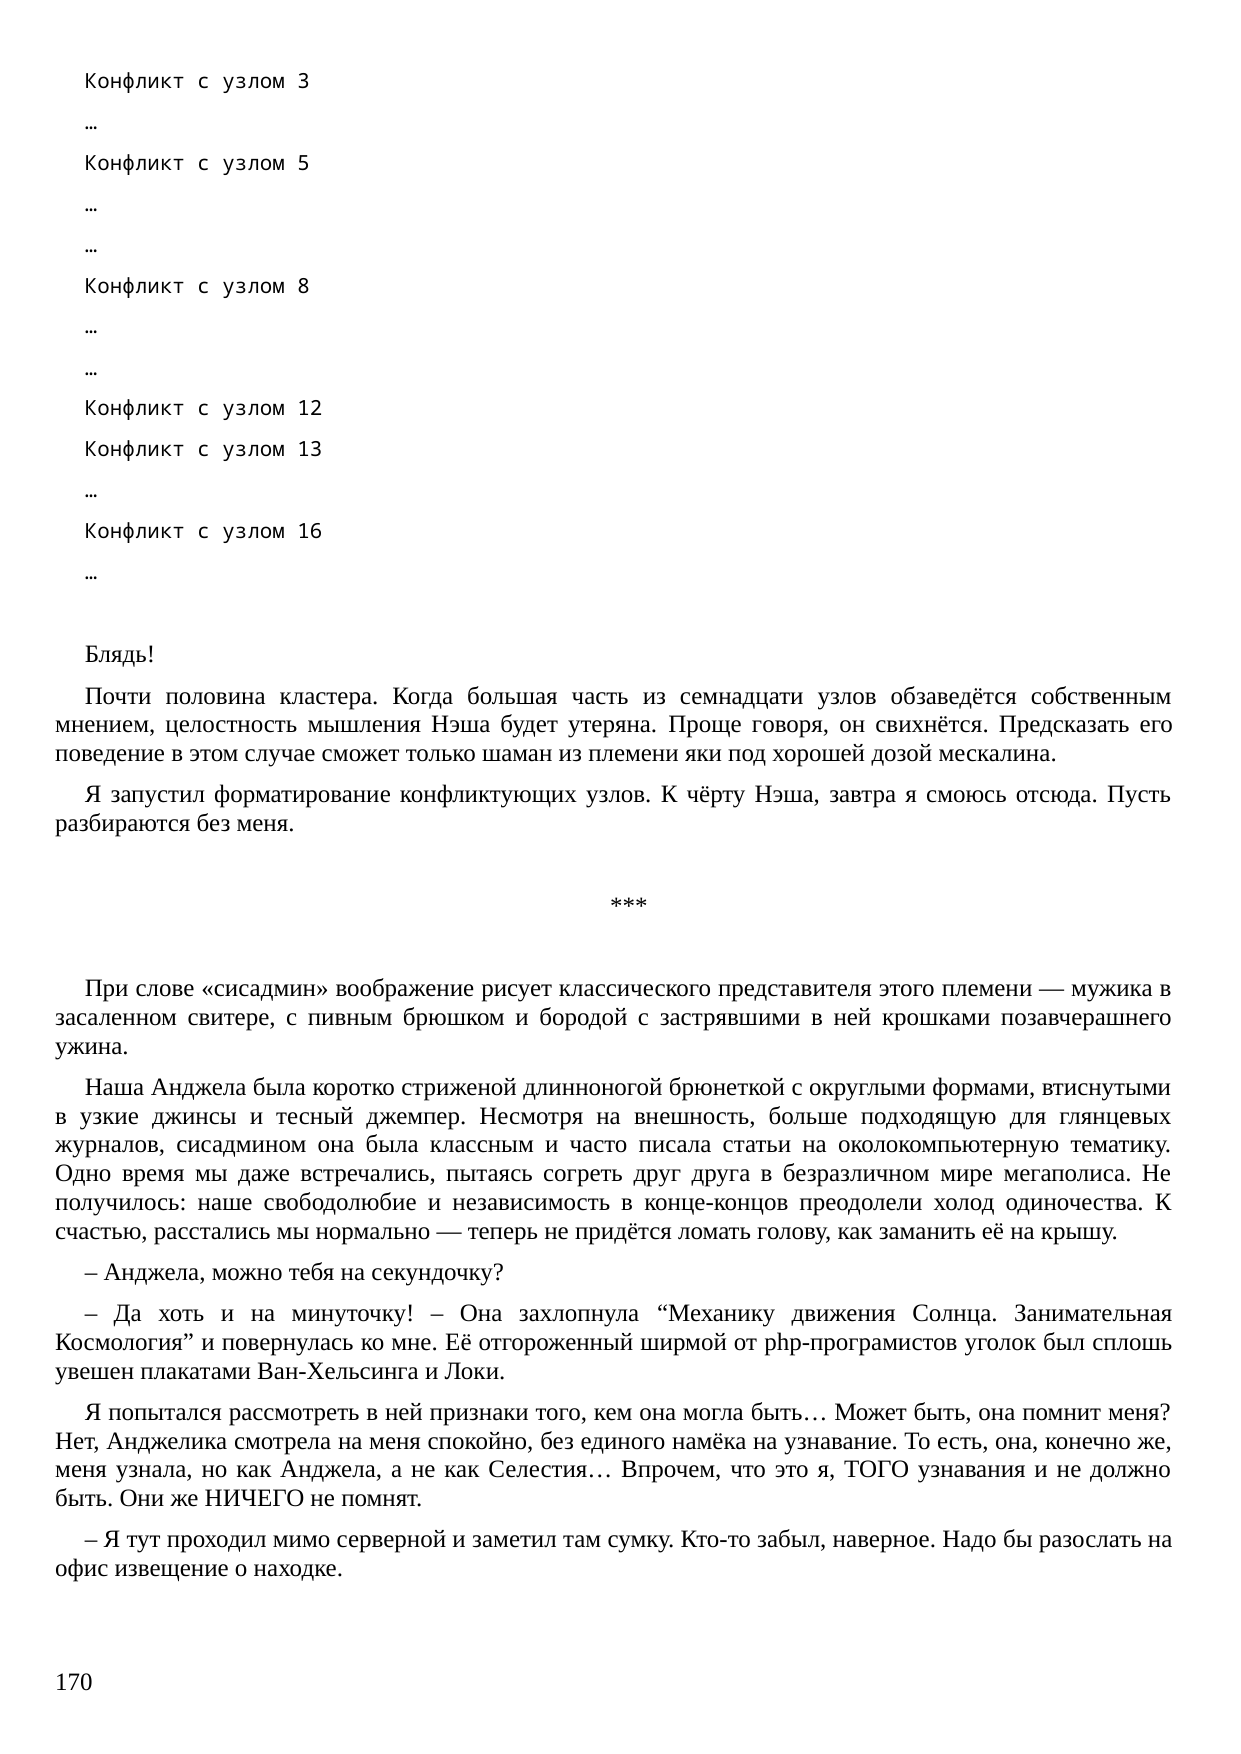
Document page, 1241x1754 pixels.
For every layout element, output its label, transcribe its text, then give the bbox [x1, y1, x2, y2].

text Конфликт с узлом 13 [55, 434, 1173, 463]
text Конфликт с узлом 12 [55, 393, 1173, 422]
text – Я тут проходил мимо серверной и заметил там сумку. Кто-то забыл, наверное. Надо бы разослать на офис извещение о находке. [55, 1524, 1173, 1582]
text … [55, 353, 1173, 381]
text Конфликт с узлом 16 [55, 516, 1173, 545]
text … [55, 475, 1173, 504]
text *** [55, 891, 1173, 919]
text Почти половина кластера. Когда большая часть из семнадцати узлов обзаведётся собственным мнением, целостность мышления Нэша будет утеряна. Проще говоря, он свихнётся. Предсказать его поведение в этом случае сможет только шаман из племени яки под хорошей дозой мескалина. [55, 681, 1173, 767]
text … [55, 557, 1173, 586]
text – Да хоть и на минуточку! – Она захлопнула “Механику движения Солнца. Занимательная Космология” и повернулась ко мне. Её отгороженный ширмой от php-програмистов уголок был сплошь увешен плакатами Ван-Хельсинга и Локи. [55, 1298, 1173, 1384]
text … [55, 312, 1173, 340]
text – Анджела, можно тебя на секундочку? [55, 1257, 1173, 1286]
text Конфликт с узлом 5 [55, 148, 1173, 176]
text Наша Анджела была коротко стриженой длинноногой брюнеткой с округлыми формами, втиснутыми в узкие джинсы и тесный джемпер. Несмотря на внешность, больше подходящую для глянцевых журналов, сисадмином она была классным и часто писала статьи на околокомпьютерную тематику. Одно время мы даже встречались, пытаясь согреть друг друга в безразличном мире мегаполиса. Не получилось: наше свободолюбие и независимость в конце-концов преодолели холод одиночества. К счастью, расстались мы нормально — теперь не придётся ломать голову, как заманить её на крышу. [55, 1072, 1173, 1244]
text Я запустил форматирование конфликтующих узлов. К чёрту Нэша, завтра я смоюсь отсюда. Пусть разбираются без меня. [55, 779, 1173, 837]
text … [55, 107, 1173, 135]
text Конфликт с узлом 3 [55, 66, 1173, 94]
text Блядь! [55, 639, 1173, 668]
text … [55, 230, 1173, 258]
text … [55, 189, 1173, 217]
text Конфликт с узлом 8 [55, 271, 1173, 299]
text Я попытался рассмотреть в ней признаки того, кем она могла быть… Может быть, она помнит меня? Нет, Анджелика смотрела на меня спокойно, без единого намёка на узнавание. То есть, она, конечно же, меня узнала, но как Анджела, а не как Селестия… Впрочем, что это я, ТОГО узнавания и не должно быть. Они же НИЧЕГО не помнят. [55, 1397, 1173, 1512]
text При слове «сисадмин» воображение рисует классического представителя этого племени — мужика в засаленном свитере, с пивным брюшком и бородой с застрявшими в ней крошками позавчерашнего ужина. [55, 973, 1173, 1059]
